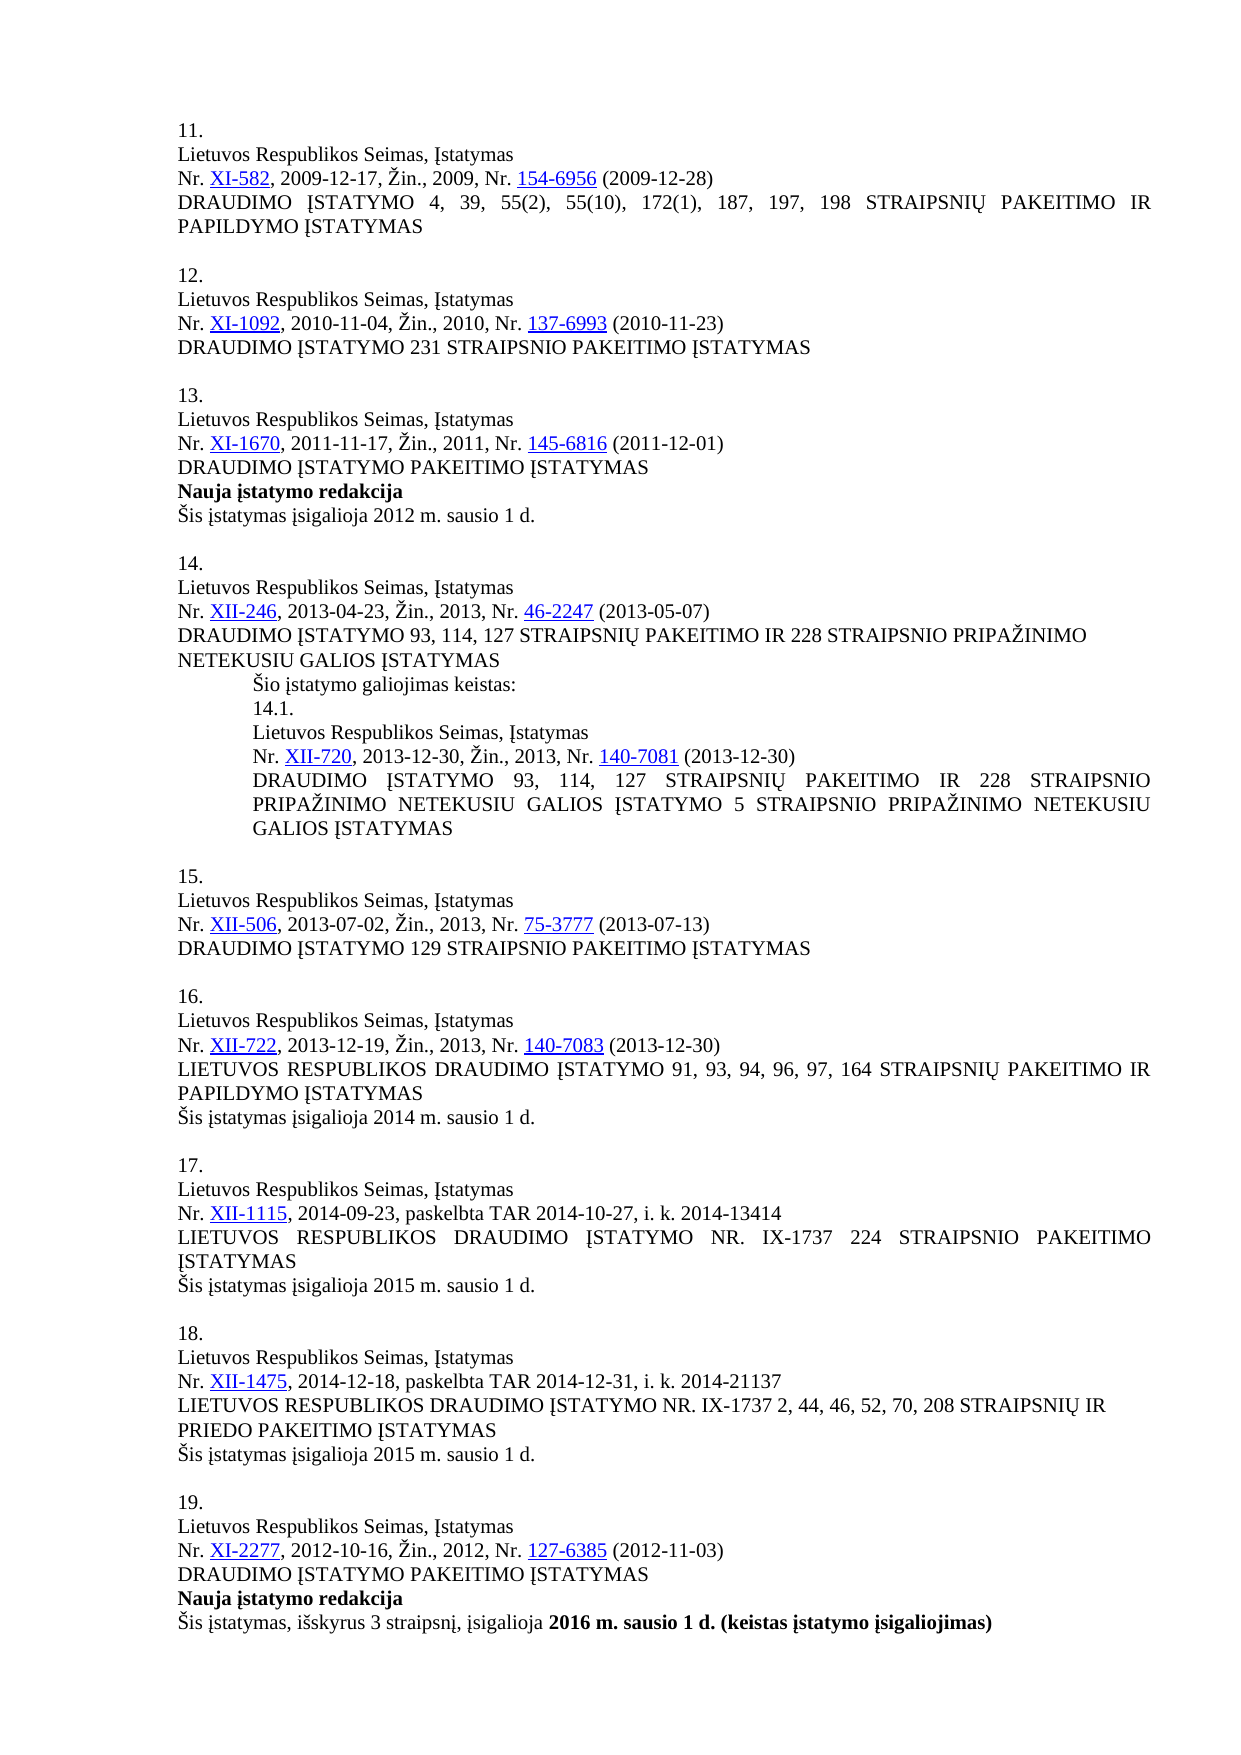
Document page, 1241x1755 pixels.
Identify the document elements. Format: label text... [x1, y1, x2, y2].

text Nauja įstatymo redakcija [177, 1586, 1152, 1610]
text Nr. XII-720, 2013-12-30, Žin., 2013, Nr. 140-7081 (2013-12-30) [252, 744, 1152, 768]
text Nr. XII-506, 2013-07-02, Žin., 2013, Nr. 75-3777 (2013-07-13) [177, 912, 1152, 936]
text Šis įstatymas įsigalioja 2015 m. sausio 1 d. [177, 1442, 1151, 1466]
text LIETUVOS RESPUBLIKOS DRAUDIMO ĮSTATYMO 91, 93, 94, 96, 97, 164 STRAIPSNIŲ PAKEITIMO IR PAPILDYMO ĮSTATYMAS [177, 1057, 1152, 1105]
text Nr. XI-2277, 2012-10-16, Žin., 2012, Nr. 127-6385 (2012-11-03) [177, 1538, 1152, 1562]
text Lietuvos Respublikos Seimas, Įstatymas [177, 888, 1152, 912]
text Nr. XI-1670, 2011-11-17, Žin., 2011, Nr. 145-6816 (2011-12-01) [177, 431, 1152, 455]
text 14.1. [252, 696, 1152, 720]
text Lietuvos Respublikos Seimas, Įstatymas [177, 1345, 1152, 1369]
text Lietuvos Respublikos Seimas, Įstatymas [177, 575, 1152, 599]
text 18. [177, 1321, 1152, 1345]
text Lietuvos Respublikos Seimas, Įstatymas [177, 1177, 1152, 1201]
text DRAUDIMO ĮSTATYMO 93, 114, 127 STRAIPSNIŲ PAKEITIMO IR 228 STRAIPSNIO PRIPAŽINIMO NETEKUSIU GALIOS ĮSTATYMO 5 STRAIPSNIO PRIPAŽINIMO NETEKUSIU GALIOS ĮSTATYMAS [252, 768, 1152, 840]
text Šis įstatymas įsigalioja 2014 m. sausio 1 d. [177, 1105, 1152, 1129]
text Lietuvos Respublikos Seimas, Įstatymas [177, 142, 1152, 166]
text 11. [177, 118, 1152, 142]
text Šio įstatymo galiojimas keistas: [177, 672, 1152, 696]
text 14. [177, 551, 1152, 575]
text DRAUDIMO ĮSTATYMO PAKEITIMO ĮSTATYMAS [177, 1562, 1152, 1586]
text 12. [177, 262, 1152, 287]
text Nauja įstatymo redakcija [177, 479, 1152, 503]
text Nr. XII-1475, 2014-12-18, paskelbta TAR 2014-12-31, i. k. 2014-21137 [177, 1369, 1152, 1393]
text 19. [177, 1490, 1152, 1514]
text Šis įstatymas įsigalioja 2015 m. sausio 1 d. [177, 1273, 1152, 1297]
text Lietuvos Respublikos Seimas, Įstatymas [177, 407, 1152, 431]
text Lietuvos Respublikos Seimas, Įstatymas [177, 1008, 1152, 1032]
text Lietuvos Respublikos Seimas, Įstatymas [177, 1514, 1152, 1538]
text LIETUVOS RESPUBLIKOS DRAUDIMO ĮSTATYMO NR. IX-1737 2, 44, 46, 52, 70, 208 STRAIPSNIŲ IR PRIEDO PAKEITIMO ĮSTATYMAS [177, 1393, 1152, 1442]
text 15. [177, 864, 1152, 888]
text Nr. XII-246, 2013-04-23, Žin., 2013, Nr. 46-2247 (2013-05-07) [177, 599, 1152, 623]
text 17. [177, 1153, 1152, 1177]
text DRAUDIMO ĮSTATYMO 231 STRAIPSNIO PAKEITIMO ĮSTATYMAS [177, 335, 1152, 359]
text Šis įstatymas įsigalioja 2012 m. sausio 1 d. [177, 503, 1152, 527]
text DRAUDIMO ĮSTATYMO PAKEITIMO ĮSTATYMAS [177, 455, 1152, 479]
text Lietuvos Respublikos Seimas, Įstatymas [177, 287, 1152, 311]
text Nr. XII-722, 2013-12-19, Žin., 2013, Nr. 140-7083 (2013-12-30) [177, 1032, 1152, 1057]
text Nr. XI-1092, 2010-11-04, Žin., 2010, Nr. 137-6993 (2010-11-23) [177, 311, 1152, 335]
text DRAUDIMO ĮSTATYMO 4, 39, 55(2), 55(10), 172(1), 187, 197, 198 STRAIPSNIŲ PAKEITIMO IR PAPILDYMO ĮSTATYMAS [177, 190, 1152, 238]
text 16. [177, 984, 1152, 1008]
text DRAUDIMO ĮSTATYMO 129 STRAIPSNIO PAKEITIMO ĮSTATYMAS [177, 936, 1152, 960]
text 13. [177, 383, 1152, 407]
text Šis įstatymas, išskyrus 3 straipsnį, įsigalioja 2016 m. sausio 1 d. (keistas įstatymo įsigaliojimas) [177, 1610, 1152, 1634]
text Lietuvos Respublikos Seimas, Įstatymas [252, 720, 1152, 744]
text LIETUVOS RESPUBLIKOS DRAUDIMO ĮSTATYMO NR. IX-1737 224 STRAIPSNIO PAKEITIMO ĮSTATYMAS [177, 1225, 1152, 1273]
text Nr. XI-582, 2009-12-17, Žin., 2009, Nr. 154-6956 (2009-12-28) [177, 166, 1152, 190]
text Nr. XII-1115, 2014-09-23, paskelbta TAR 2014-10-27, i. k. 2014-13414 [177, 1201, 1152, 1225]
text DRAUDIMO ĮSTATYMO 93, 114, 127 STRAIPSNIŲ PAKEITIMO IR 228 STRAIPSNIO PRIPAŽINIMO NETEKUSIU GALIOS ĮSTATYMAS [177, 623, 1152, 672]
